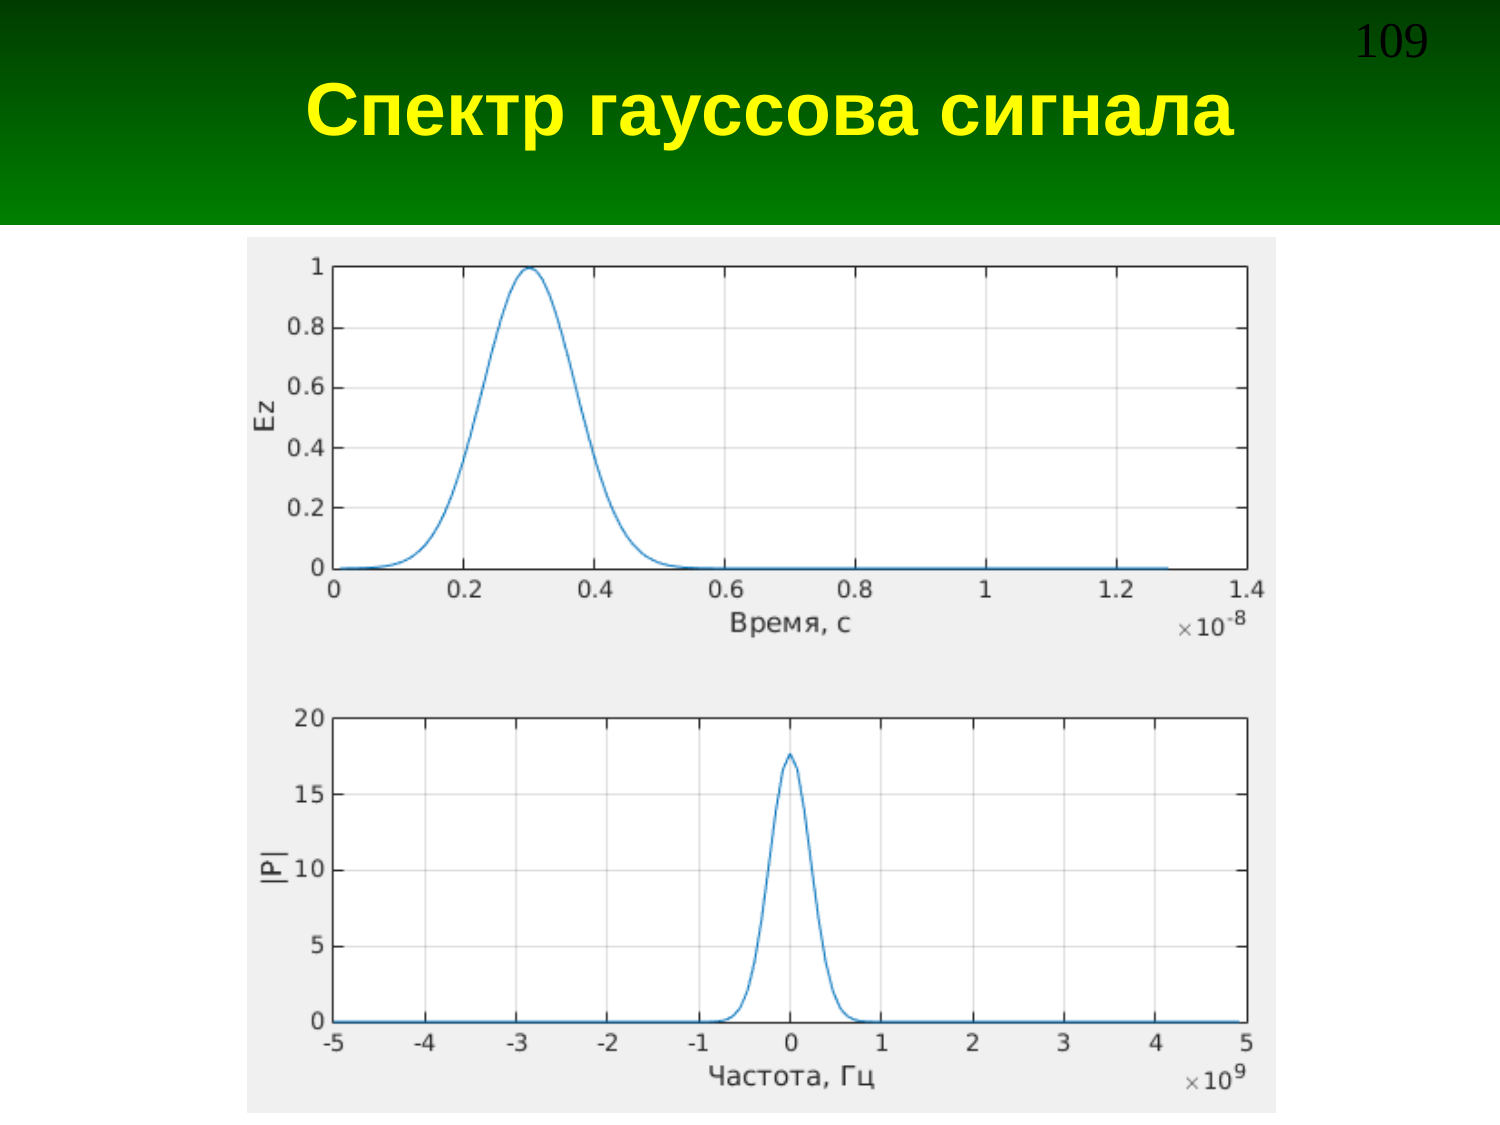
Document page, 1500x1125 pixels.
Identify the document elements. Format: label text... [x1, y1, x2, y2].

title Спектр гауссова сигнала [100, 7, 1441, 204]
picture [247, 237, 1276, 1113]
